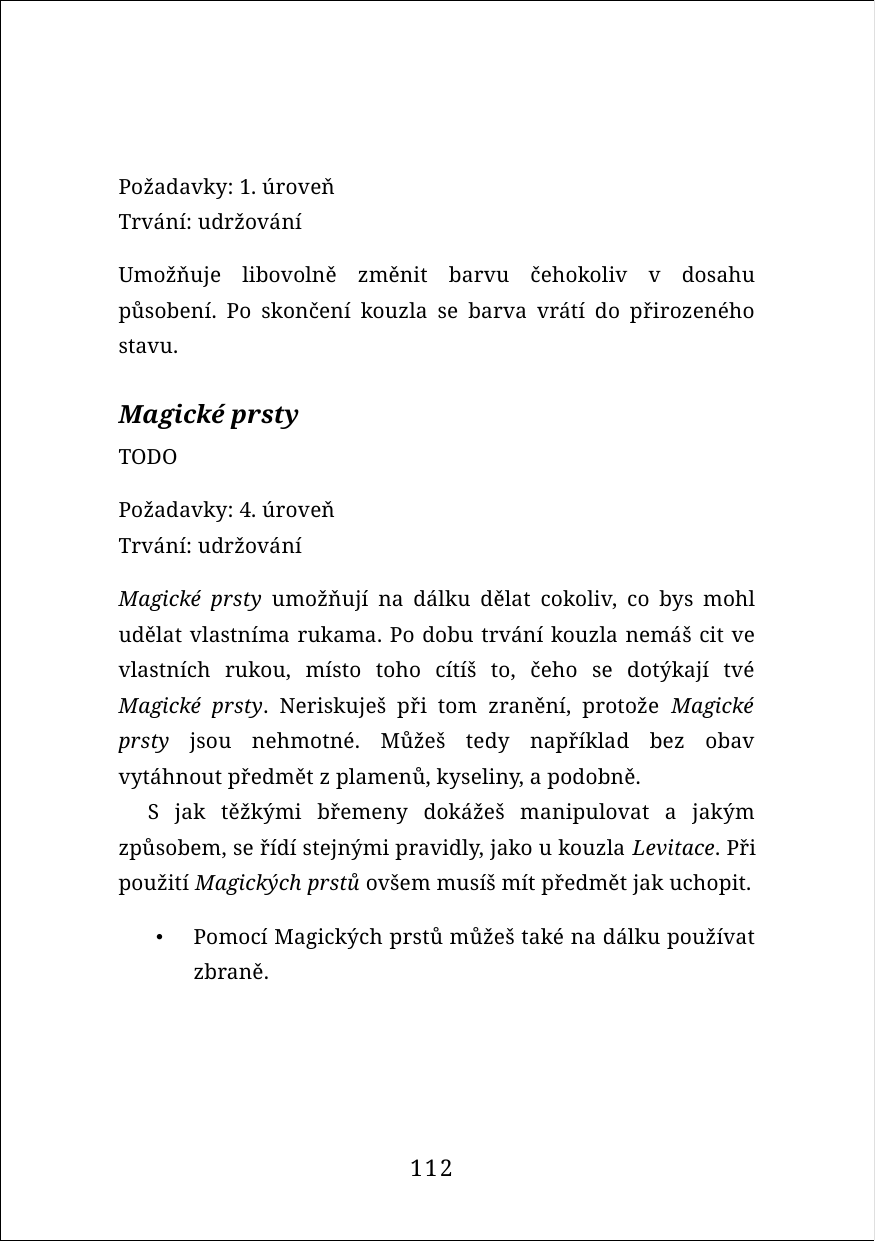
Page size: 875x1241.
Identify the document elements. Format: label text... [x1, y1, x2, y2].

text Magické prsty umožňují na dálku dělat cokoliv, co bys mohl udělat vlastníma rukama. Po dobu trvání kouzla nemáš cit ve vlastních rukou, místo toho cítíš to, čeho se dotýkají tvé Magické prsty. Neriskuješ při tom zranění, protože Magické prsty jsou nehmotné. Můžeš tedy například bez obav vytáhnout předmět z plamenů, kyseliny, a podobně. S jak těžkými břemeny dokážeš manipulovat a jakým způsobem, se řídí stejnými pravidly, jako u kouzla Levitace. Při použití Magických prstů ovšem musíš mít předmět jak uchopit. [118, 584, 756, 897]
text Požadavky: 1. úroveň Trvání: udržování [118, 172, 756, 236]
text TODO [118, 442, 756, 471]
list Pomocí Magických prstů můžeš také na dálku používat zbraně. [156, 922, 756, 986]
subtitle Magické prsty [118, 397, 756, 431]
text Požadavky: 4. úroveň Trvání: udržování [118, 496, 756, 559]
text Umožňuje libovolně změnit barvu čehokoliv v dosahu působení. Po skončení kouzla se barva vrátí do přirozeného stavu. [118, 261, 756, 360]
